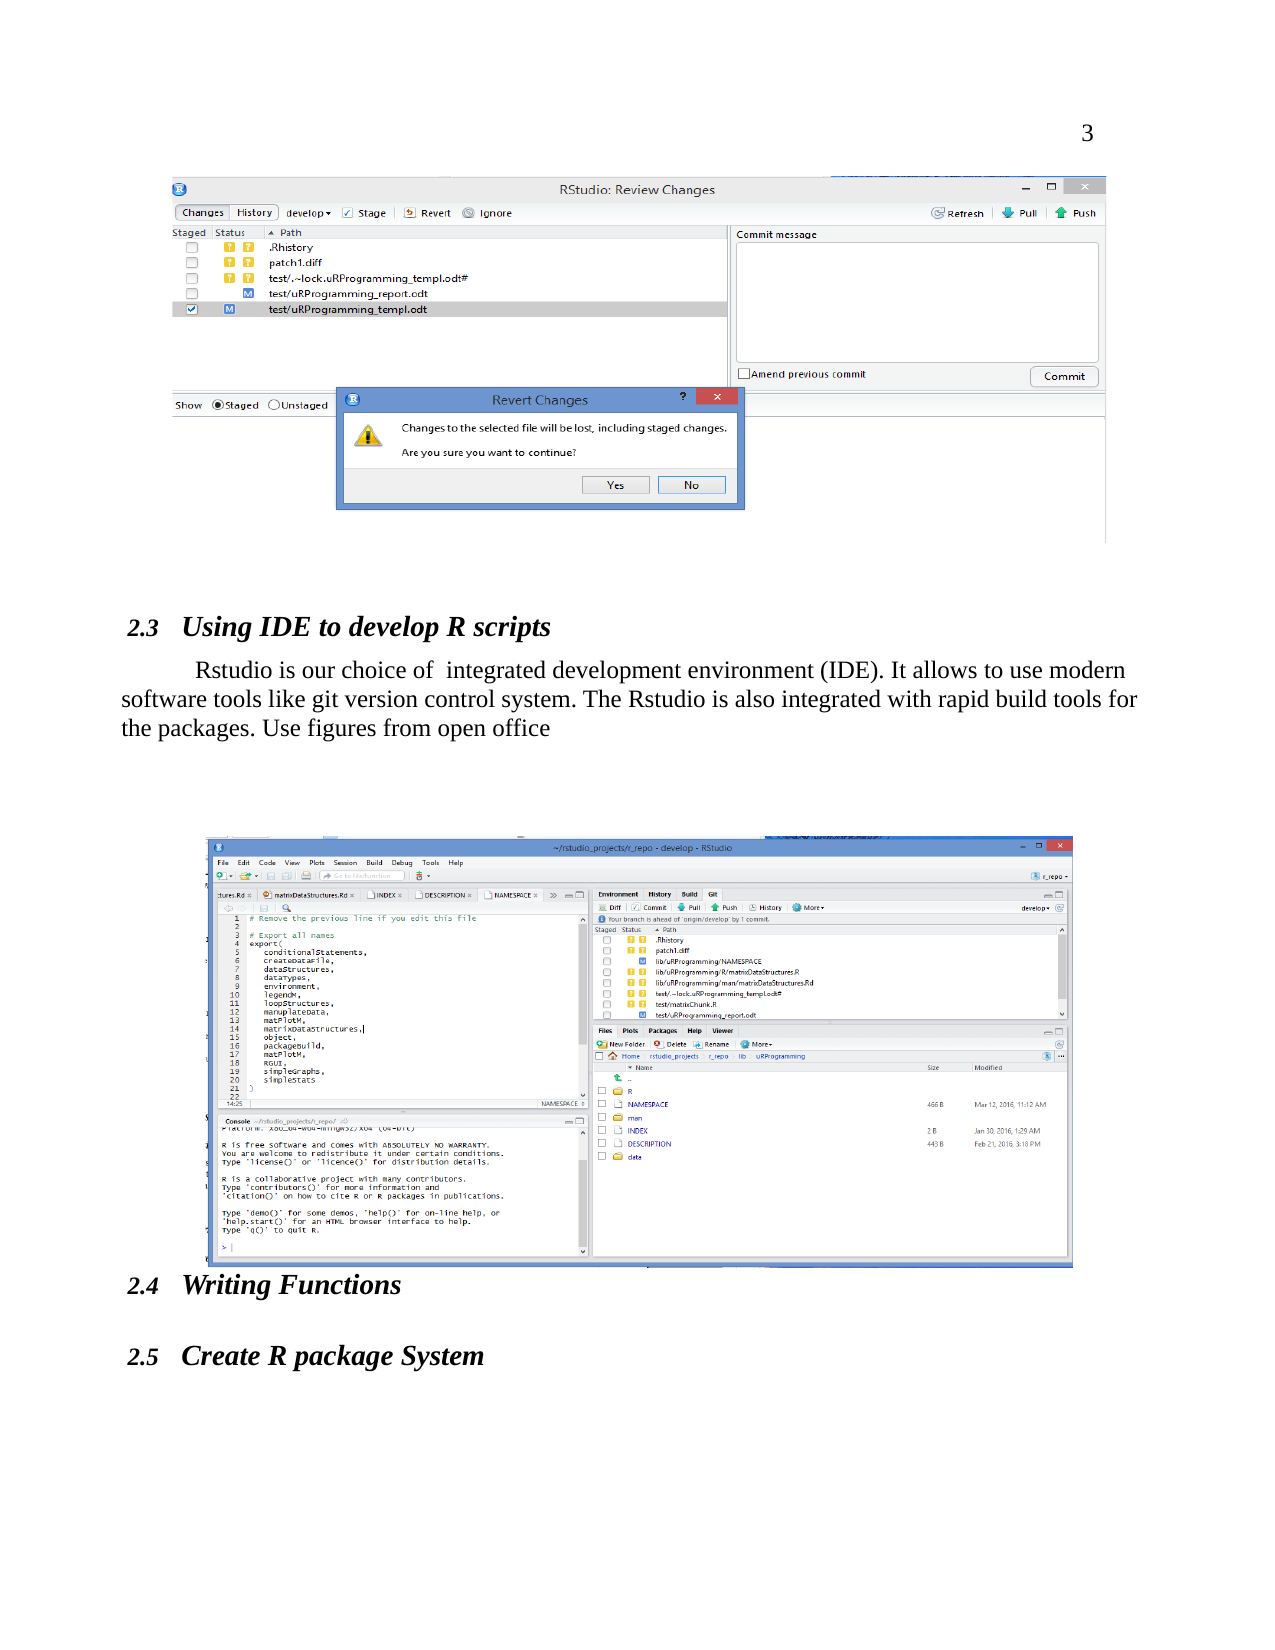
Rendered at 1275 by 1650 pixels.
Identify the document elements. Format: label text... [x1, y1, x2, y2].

text Rstudio is our choice of integrated development environment (IDE). It allows to use modern software tools like git version control system. The Rstudio is also integrated with rapid build tools for the packages. Use figures from open office [121, 655, 1158, 741]
subtitle Using IDE to develop R scripts [121, 609, 1158, 643]
picture [205, 836, 1073, 1268]
picture [172, 176, 1107, 543]
subtitle Writing Functions [121, 1268, 1158, 1301]
subtitle Create R package System [121, 1338, 1158, 1372]
